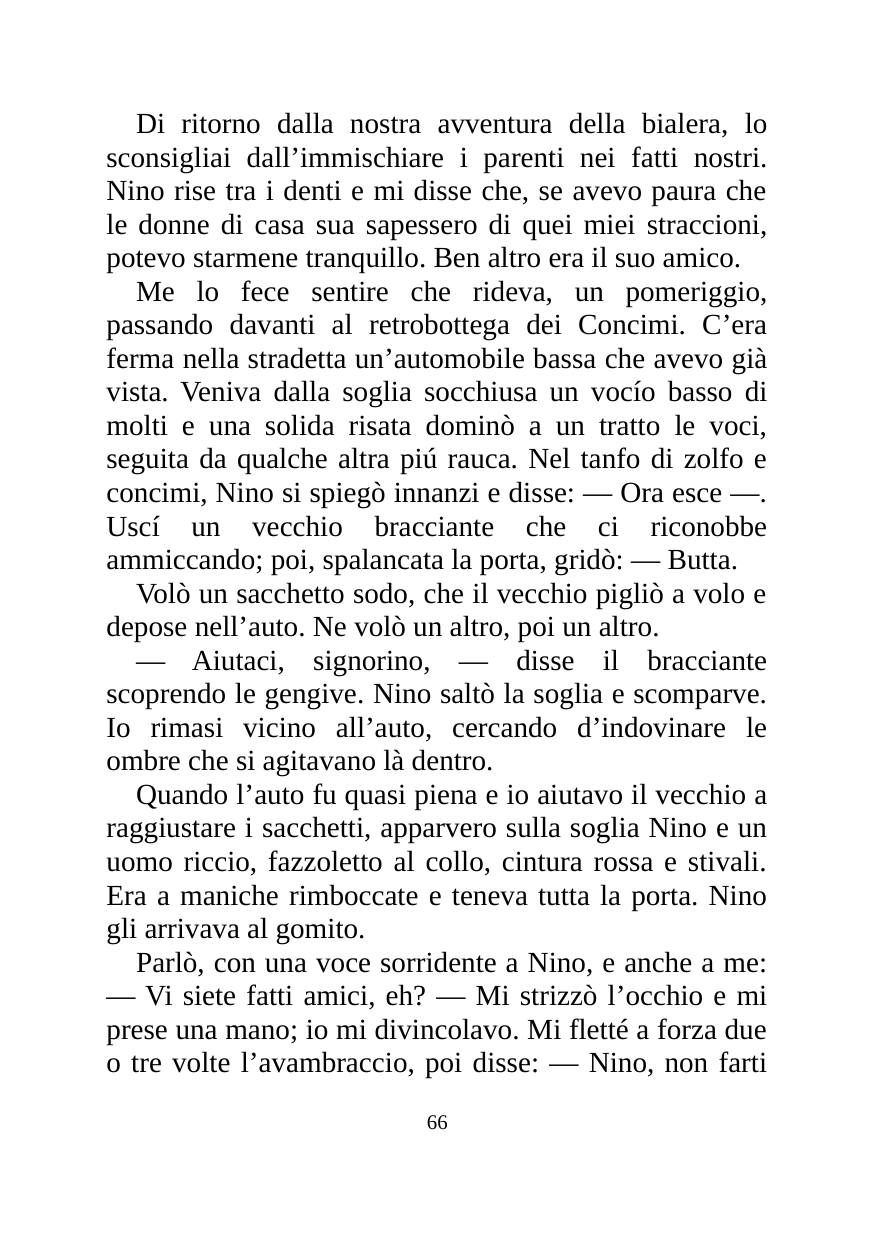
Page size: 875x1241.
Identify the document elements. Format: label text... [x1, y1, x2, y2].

text Quando l’auto fu quasi piena e io aiutavo il vecchio a raggiustare i sacchetti, apparvero sulla soglia Nino e un uomo riccio, fazzoletto al collo, cintura rossa e stivali. Era a maniche rimboccate e teneva tutta la porta. Nino gli arrivava al gomito. [106, 777, 768, 945]
text Me lo fece sentire che rideva, un pomeriggio, passando davanti al retrobottega dei Concimi. C’era ferma nella stradetta un’automobile bassa che avevo già vista. Veniva dalla soglia socchiusa un vocío basso di molti e una solida risata dominò a un tratto le voci, seguita da qualche altra piú rauca. Nel tanfo di zolfo e concimi, Nino si spiegò innanzi e disse: — Ora esce —. Uscí un vecchio bracciante che ci riconobbe ammiccando; poi, spalancata la porta, gridò: — Butta. [106, 274, 768, 576]
text Volò un sacchetto sodo, che il vecchio pigliò a volo e depose nell’auto. Ne volò un altro, poi un altro. [106, 576, 768, 643]
text Parlò, con una voce sorridente a Nino, e anche a me: — Vi siete fatti amici, eh? — Mi strizzò l’occhio e mi prese una mano; io mi divincolavo. Mi fletté a forza due o tre volte l’avambraccio, poi disse: — Nino, non farti [106, 945, 768, 1079]
text Di ritorno dalla nostra avventura della bialera, lo sconsigliai dall’immischiare i parenti nei fatti nostri. Nino rise tra i denti e mi disse che, se avevo paura che le donne di casa sua sapessero di quei miei straccioni, potevo starmene tranquillo. Ben altro era il suo amico. [106, 106, 768, 274]
text — Aiutaci, signorino, — disse il bracciante scoprendo le gengive. Nino saltò la soglia e scomparve. Io rimasi vicino all’auto, cercando d’indovinare le ombre che si agitavano là dentro. [106, 643, 768, 777]
